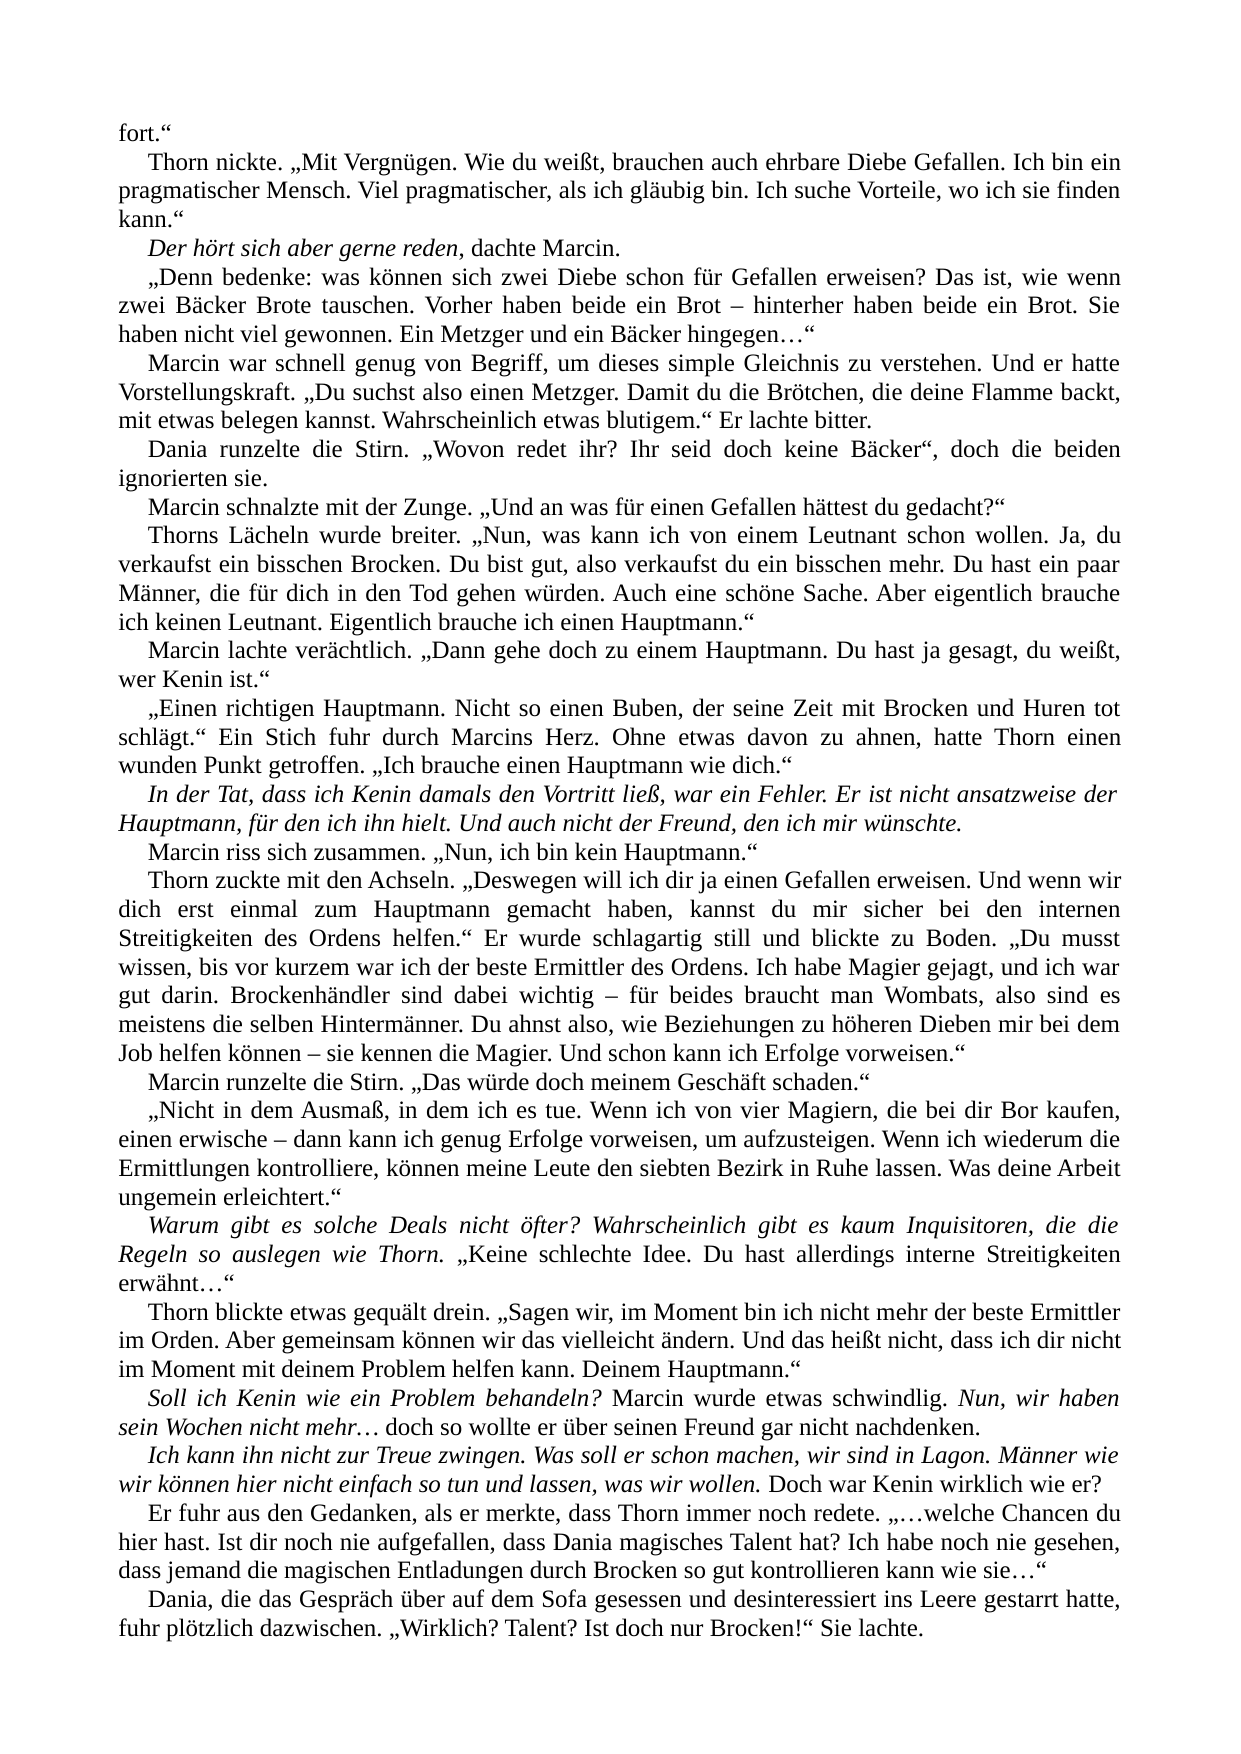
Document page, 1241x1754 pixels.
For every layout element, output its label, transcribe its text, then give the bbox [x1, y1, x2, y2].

text Marcin war schnell genug von Begriff, um dieses simple Gleichnis zu verstehen. Und er hatte Vorstellungskraft. „Du suchst also einen Metzger. Damit du die Brötchen, die deine Flamme backt, mit etwas belegen kannst. Wahrscheinlich etwas blutigem.“ Er lachte bitter. [118, 348, 1122, 434]
text Thorn nickte. „Mit Vergnügen. Wie du weißt, brauchen auch ehrbare Diebe Gefallen. Ich bin ein pragmatischer Mensch. Viel pragmatischer, als ich gläubig bin. Ich suche Vorteile, wo ich sie finden kann.“ [118, 147, 1122, 233]
text In der Tat, dass ich Kenin damals den Vortritt ließ, war ein Fehler. Er ist nicht ansatzweise der Hauptmann, für den ich ihn hielt. Und auch nicht der Freund, den ich mir wünschte. [118, 779, 1122, 837]
text fort.“ [118, 118, 1122, 147]
text Warum gibt es solche Deals nicht öfter? Wahrscheinlich gibt es kaum Inquisitoren, die die Regeln so auslegen wie Thorn. „Keine schlechte Idee. Du hast allerdings interne Streitigkeiten erwähnt…“ [118, 1211, 1122, 1297]
text „Nicht in dem Ausmaß, in dem ich es tue. Wenn ich von vier Magiern, die bei dir Bor kaufen, einen erwische – dann kann ich genug Erfolge vorweisen, um aufzusteigen. Wenn ich wiederum die Ermittlungen kontrolliere, können meine Leute den siebten Bezirk in Ruhe lassen. Was deine Arbeit ungemein erleichtert.“ [118, 1096, 1122, 1211]
text Dania, die das Gespräch über auf dem Sofa gesessen und desinteressiert ins Leere gestarrt hatte, fuhr plötzlich dazwischen. „Wirklich? Talent? Ist doch nur Brocken!“ Sie lachte. [118, 1584, 1122, 1642]
text Dania runzelte die Stirn. „Wovon redet ihr? Ihr seid doch keine Bäcker“, doch die beiden ignorierten sie. [118, 434, 1122, 492]
text „Denn bedenke: was können sich zwei Diebe schon für Gefallen erweisen? Das ist, wie wenn zwei Bäcker Brote tauschen. Vorher haben beide ein Brot – hinterher haben beide ein Brot. Sie haben nicht viel gewonnen. Ein Metzger und ein Bäcker hingegen…“ [118, 262, 1122, 348]
text Marcin runzelte die Stirn. „Das würde doch meinem Geschäft schaden.“ [118, 1067, 1122, 1096]
text Thorns Lächeln wurde breiter. „Nun, was kann ich von einem Leutnant schon wollen. Ja, du verkaufst ein bisschen Brocken. Du bist gut, also verkaufst du ein bisschen mehr. Du hast ein paar Männer, die für dich in den Tod gehen würden. Auch eine schöne Sache. Aber eigentlich brauche ich keinen Leutnant. Eigentlich brauche ich einen Hauptmann.“ [118, 521, 1122, 636]
text Ich kann ihn nicht zur Treue zwingen. Was soll er schon machen, wir sind in Lagon. Männer wie wir können hier nicht einfach so tun und lassen, was wir wollen. Doch war Kenin wirklich wie er? [118, 1441, 1122, 1498]
text Soll ich Kenin wie ein Problem behandeln? Marcin wurde etwas schwindlig. Nun, wir haben sein Wochen nicht mehr… doch so wollte er über seinen Freund gar nicht nachdenken. [118, 1383, 1122, 1441]
text Marcin schnalzte mit der Zunge. „Und an was für einen Gefallen hättest du gedacht?“ [118, 492, 1122, 521]
text Marcin lachte verächtlich. „Dann gehe doch zu einem Hauptmann. Du hast ja gesagt, du weißt, wer Kenin ist.“ [118, 636, 1122, 693]
text „Einen richtigen Hauptmann. Nicht so einen Buben, der seine Zeit mit Brocken und Huren tot schlägt.“ Ein Stich fuhr durch Marcins Herz. Ohne etwas davon zu ahnen, hatte Thorn einen wunden Punkt getroffen. „Ich brauche einen Hauptmann wie dich.“ [118, 693, 1122, 779]
text Thorn zuckte mit den Achseln. „Deswegen will ich dir ja einen Gefallen erweisen. Und wenn wir dich erst einmal zum Hauptmann gemacht haben, kannst du mir sicher bei den internen Streitigkeiten des Ordens helfen.“ Er wurde schlagartig still und blickte zu Boden. „Du musst wissen, bis vor kurzem war ich der beste Ermittler des Ordens. Ich habe Magier gejagt, und ich war gut darin. Brockenhändler sind dabei wichtig – für beides braucht man Wombats, also sind es meistens die selben Hintermänner. Du ahnst also, wie Beziehungen zu höheren Dieben mir bei dem Job helfen können – sie kennen die Magier. Und schon kann ich Erfolge vorweisen.“ [118, 866, 1122, 1067]
text Thorn blickte etwas gequält drein. „Sagen wir, im Moment bin ich nicht mehr der beste Ermittler im Orden. Aber gemeinsam können wir das vielleicht ändern. Und das heißt nicht, dass ich dir nicht im Moment mit deinem Problem helfen kann. Deinem Hauptmann.“ [118, 1297, 1122, 1383]
text Marcin riss sich zusammen. „Nun, ich bin kein Hauptmann.“ [118, 837, 1122, 866]
text Der hört sich aber gerne reden, dachte Marcin. [118, 233, 1122, 262]
text Er fuhr aus den Gedanken, als er merkte, dass Thorn immer noch redete. „…welche Chancen du hier hast. Ist dir noch nie aufgefallen, dass Dania magisches Talent hat? Ich habe noch nie gesehen, dass jemand die magischen Entladungen durch Brocken so gut kontrollieren kann wie sie…“ [118, 1498, 1122, 1584]
